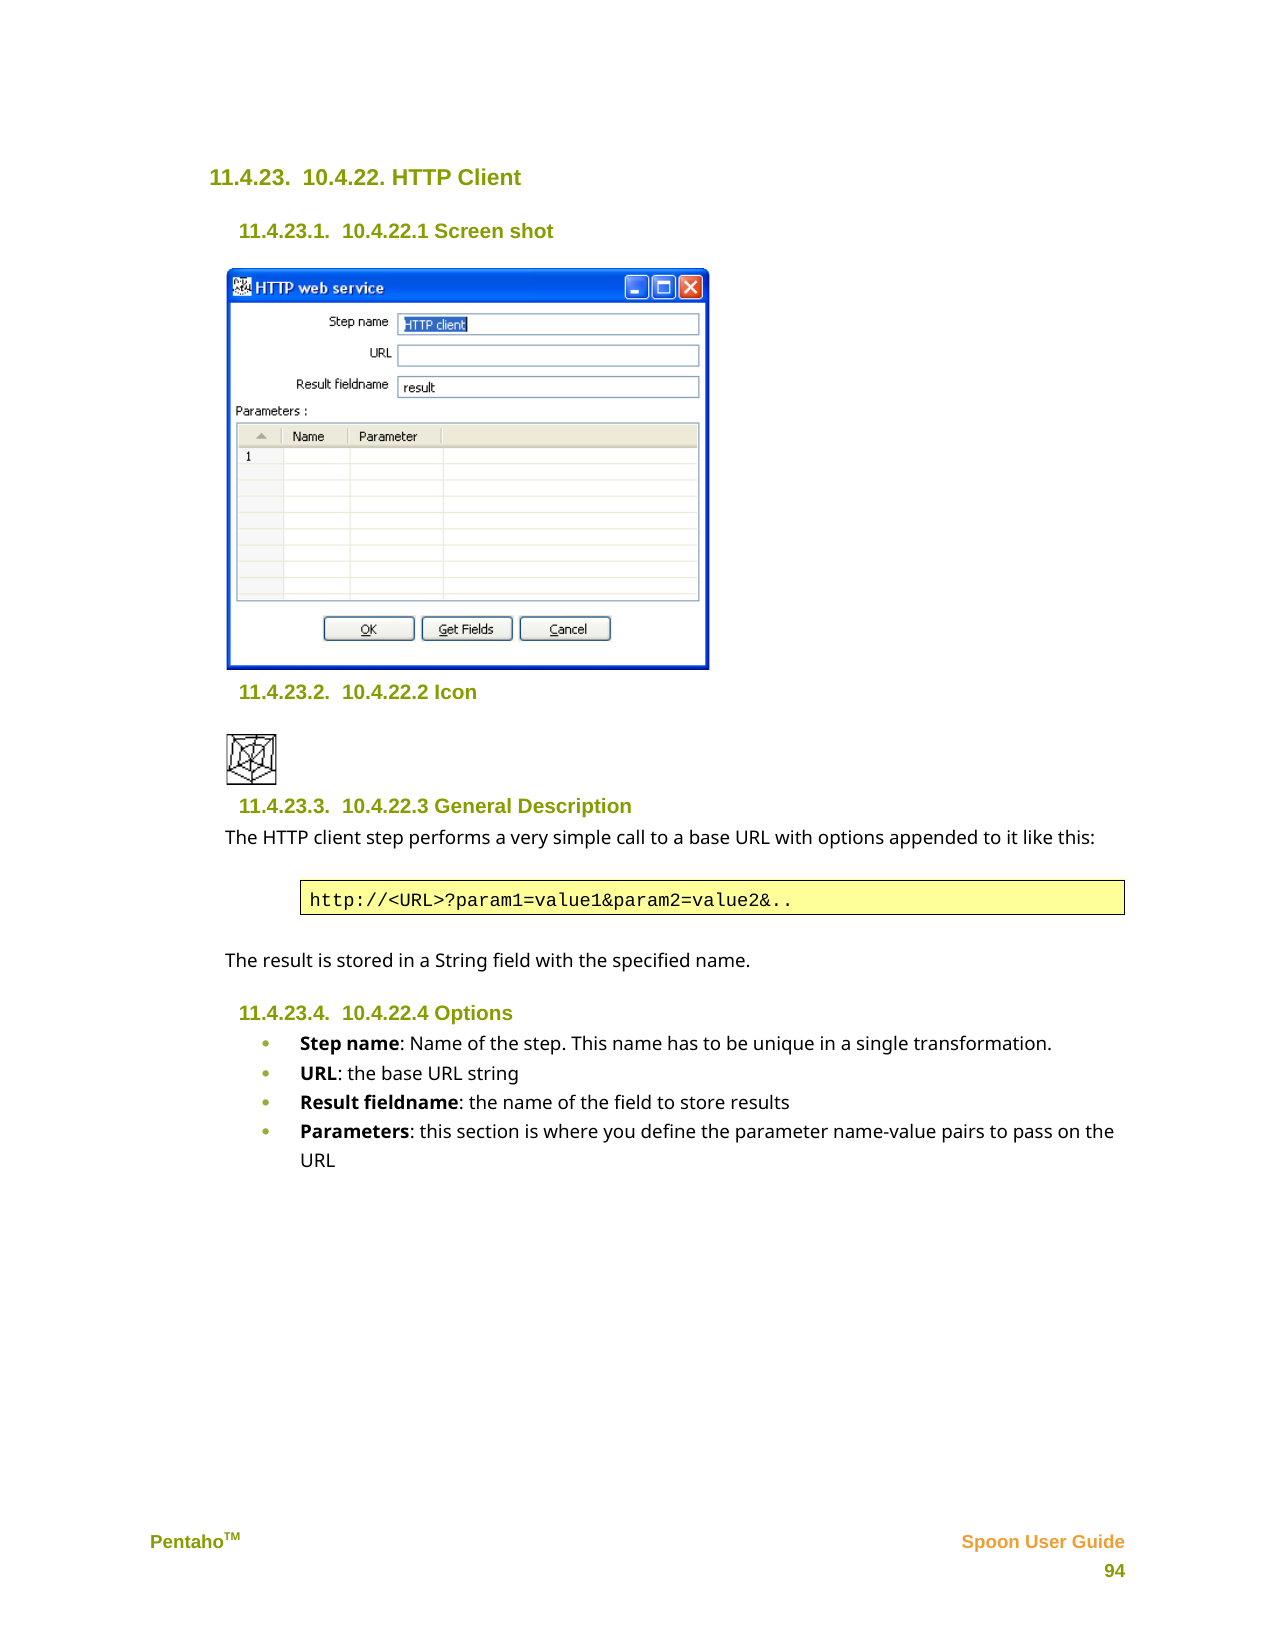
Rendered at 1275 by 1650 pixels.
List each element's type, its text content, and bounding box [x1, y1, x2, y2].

text The result is stored in a String field with the specified name. [225, 944, 1125, 973]
list URL: the base URL string [262, 1057, 1125, 1086]
subtitle 10.4.22. HTTP Client [209, 157, 1125, 192]
text http://<URL>?param1=value1&param2=value2&.. [301, 881, 1124, 914]
subtitle 10.4.22.2 Icon [239, 670, 1125, 706]
subtitle 10.4.22.4 Options [239, 992, 1125, 1027]
subtitle 10.4.22.1 Screen shot [239, 211, 1125, 246]
text The HTTP client step performs a very simple call to a base URL with options appended to it like this: [225, 821, 1125, 850]
list Step name: Name of the step. This name has to be unique in a single transformation. [262, 1027, 1125, 1057]
list Parameters: this section is where you define the parameter name-value pairs to pass on the URL [262, 1115, 1125, 1173]
list Result fieldname: the name of the field to store results [262, 1086, 1125, 1115]
subtitle 10.4.22.3 General Description [239, 725, 1125, 821]
picture [226, 268, 710, 670]
picture [226, 734, 277, 785]
